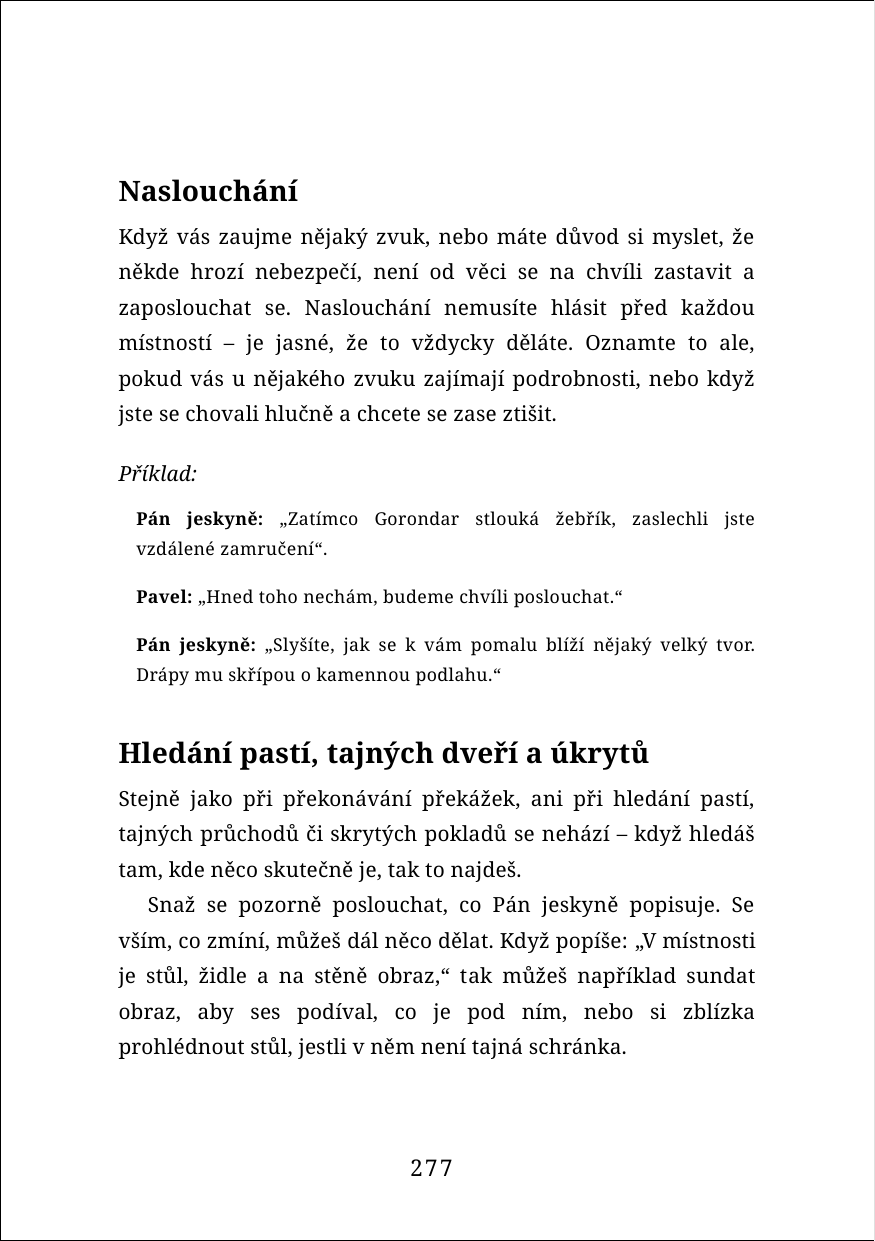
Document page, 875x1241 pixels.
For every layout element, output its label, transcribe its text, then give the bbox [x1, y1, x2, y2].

text Pavel: „Hned toho nechám, budeme chvíli poslouchat.“ [136, 584, 756, 608]
text Stejně jako při překonávání překážek, ani při hledání pastí, tajných průchodů či skrytých pokladů se nehází – když hledáš tam, kde něco skutečně je, tak to najdeš. Snaž se pozorně poslouchat, co Pán jeskyně popisuje. Se vším, co zmíní, můžeš dál něco dělat. Když popíše: „V místnosti je stůl, židle a na stěně obraz,“ tak můžeš například sundat obraz, aby ses podíval, co je pod ním, nebo si zblízka prohlédnout stůl, jestli v něm není tajná schránka. [118, 784, 756, 1061]
text Příklad: [118, 459, 756, 487]
text Pán jeskyně: „Zatímco Gorondar stlouká žebřík, zaslechli jste vzdálené zamručení“. [136, 506, 756, 560]
subtitle Hledání pastí, tajných dveří a úkrytů [118, 734, 756, 772]
text Když vás zaujme nějaký zvuk, nebo máte důvod si myslet, že někde hrozí nebezpečí, není od věci se na chvíli zastavit a zaposlouchat se. Naslouchání nemusíte hlásit před každou místností – je jasné, že to vždycky děláte. Oznamte to ale, pokud vás u nějakého zvuku zajímají podrobnosti, nebo když jste se chovali hlučně a chcete se zase ztišit. [118, 222, 756, 428]
subtitle Naslouchání [118, 172, 756, 210]
text Pán jeskyně: „Slyšíte, jak se k vám pomalu blíží nějaký velký tvor. Drápy mu skřípou o kamennou podlahu.“ [136, 632, 756, 686]
